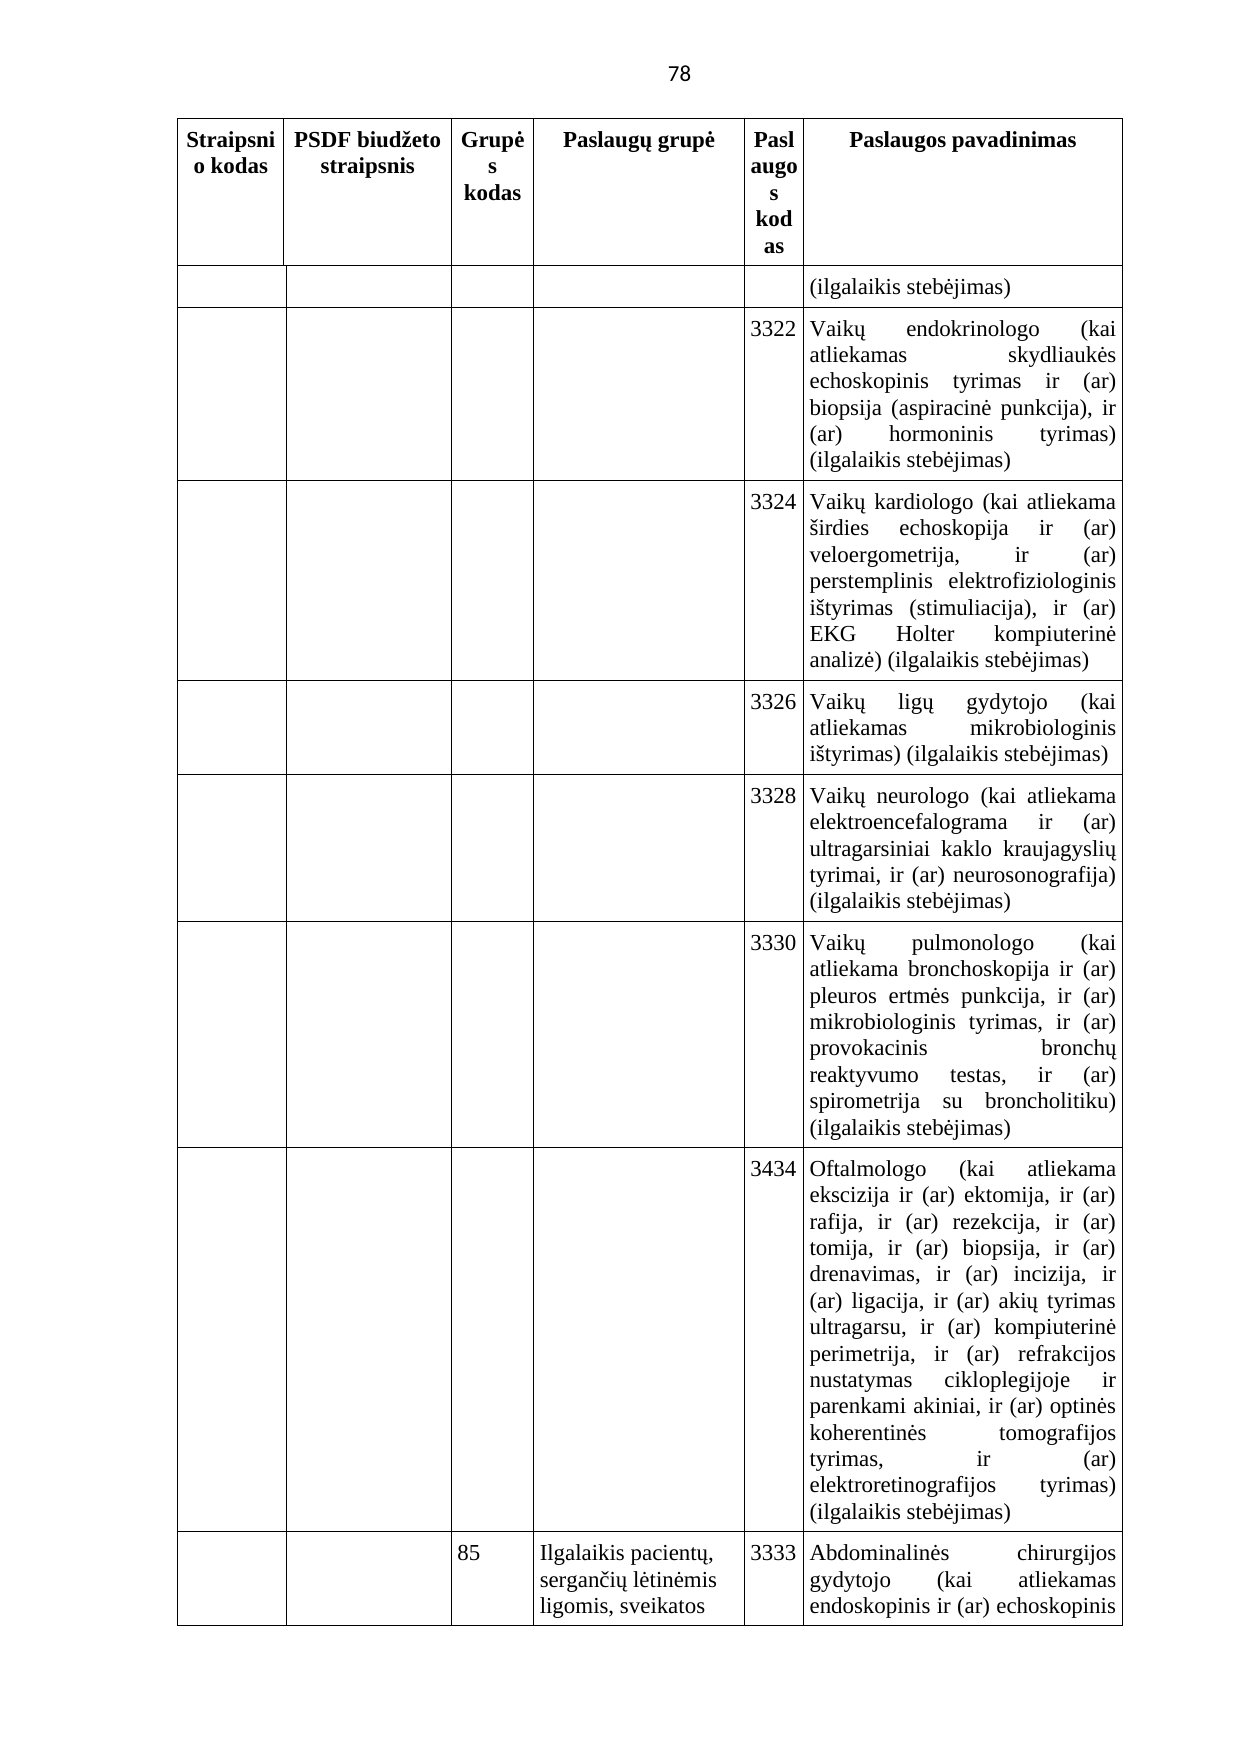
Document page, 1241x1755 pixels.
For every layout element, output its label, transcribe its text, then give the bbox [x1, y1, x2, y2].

table_cell [452, 1148, 533, 1531]
table_header PSDF biudžeto straipsnis [284, 119, 451, 265]
table_cell 3328 [745, 775, 803, 921]
table_cell 3326 [745, 681, 803, 774]
table_cell [178, 922, 286, 1147]
table_cell Oftalmologo (kai atliekama ekscizija ir (ar) ektomija, ir (ar) rafija, ir (ar) rezekcija, ir (ar) tomija, ir (ar) biopsija, ir (ar) drenavimas, ir (ar) incizija, ir (ar) ligacija, ir (ar) akių tyrimas ultragarsu, ir (ar) kompiuterinė perimetrija, ir (ar) refrakcijos nustatymas cikloplegijoje ir parenkami akiniai, ir (ar) optinės koherentinės tomografijos tyrimas, ir (ar) elektroretinografijos tyrimas) (ilgalaikis stebėjimas) [804, 1148, 1122, 1531]
table_cell [534, 481, 744, 680]
table_cell [178, 1532, 286, 1625]
table_cell [178, 775, 286, 921]
table_cell [534, 775, 744, 921]
table_header Straipsnio kodas [178, 119, 283, 265]
table_cell Vaikų neurologo (kai atliekama elektroencefalograma ir (ar) ultragarsiniai kaklo kraujagyslių tyrimai, ir (ar) neurosonografija) (ilgalaikis stebėjimas) [804, 775, 1122, 921]
table_cell Vaikų endokrinologo (kai atliekamas skydliaukės echoskopinis tyrimas ir (ar) biopsija (aspiracinė punkcija), ir (ar) hormoninis tyrimas) (ilgalaikis stebėjimas) [804, 308, 1122, 480]
table_cell [287, 481, 451, 680]
table_cell Vaikų kardiologo (kai atliekama širdies echoskopija ir (ar) veloergometrija, ir (ar) perstemplinis elektrofiziologinis ištyrimas (stimuliacija), ir (ar) EKG Holter kompiuterinė analizė) (ilgalaikis stebėjimas) [804, 481, 1122, 680]
table_header Paslaugos pavadinimas [804, 119, 1122, 265]
table_cell Abdominalinės chirurgijos gydytojo (kai atliekamas endoskopinis ir (ar) echoskopinis [804, 1532, 1122, 1625]
table_cell [287, 922, 451, 1147]
table_cell [287, 681, 451, 774]
table_cell 3333 [745, 1532, 803, 1625]
table_cell [534, 681, 744, 774]
table_cell 3330 [745, 922, 803, 1147]
table_cell [534, 308, 744, 480]
table_cell [287, 1532, 451, 1625]
table_cell Ilgalaikis pacientų, sergančių lėtinėmis ligomis, sveikatos [534, 1532, 744, 1625]
table_cell [745, 266, 803, 307]
table_cell [534, 266, 744, 307]
table_cell [452, 308, 533, 480]
table_cell (ilgalaikis stebėjimas) [804, 266, 1122, 307]
table_cell Vaikų pulmonologo (kai atliekama bronchoskopija ir (ar) pleuros ertmės punkcija, ir (ar) mikrobiologinis tyrimas, ir (ar) provokacinis bronchų reaktyvumo testas, ir (ar) spirometrija su broncholitiku) (ilgalaikis stebėjimas) [804, 922, 1122, 1147]
table_cell [452, 266, 533, 307]
table_cell [534, 922, 744, 1147]
table_cell [178, 681, 286, 774]
table_cell [178, 266, 286, 307]
table_cell [287, 266, 451, 307]
table_cell [452, 922, 533, 1147]
table_cell [452, 681, 533, 774]
table_header Paslaugos kodas [745, 119, 803, 265]
table_cell 3434 [745, 1148, 803, 1531]
table_cell [452, 481, 533, 680]
table_header Paslaugų grupė [534, 119, 744, 265]
table_cell [287, 1148, 451, 1531]
table_cell [178, 481, 286, 680]
table_cell [287, 308, 451, 480]
table_cell [178, 308, 286, 480]
table_cell Vaikų ligų gydytojo (kai atliekamas mikrobiologinis ištyrimas) (ilgalaikis stebėjimas) [804, 681, 1122, 774]
table_cell [287, 775, 451, 921]
table_cell 3322 [745, 308, 803, 480]
table_cell 85 [452, 1532, 533, 1625]
table_header Grupės kodas [452, 119, 533, 265]
table_cell [452, 775, 533, 921]
table_cell [534, 1148, 744, 1531]
table_cell 3324 [745, 481, 803, 680]
table_cell [178, 1148, 286, 1531]
